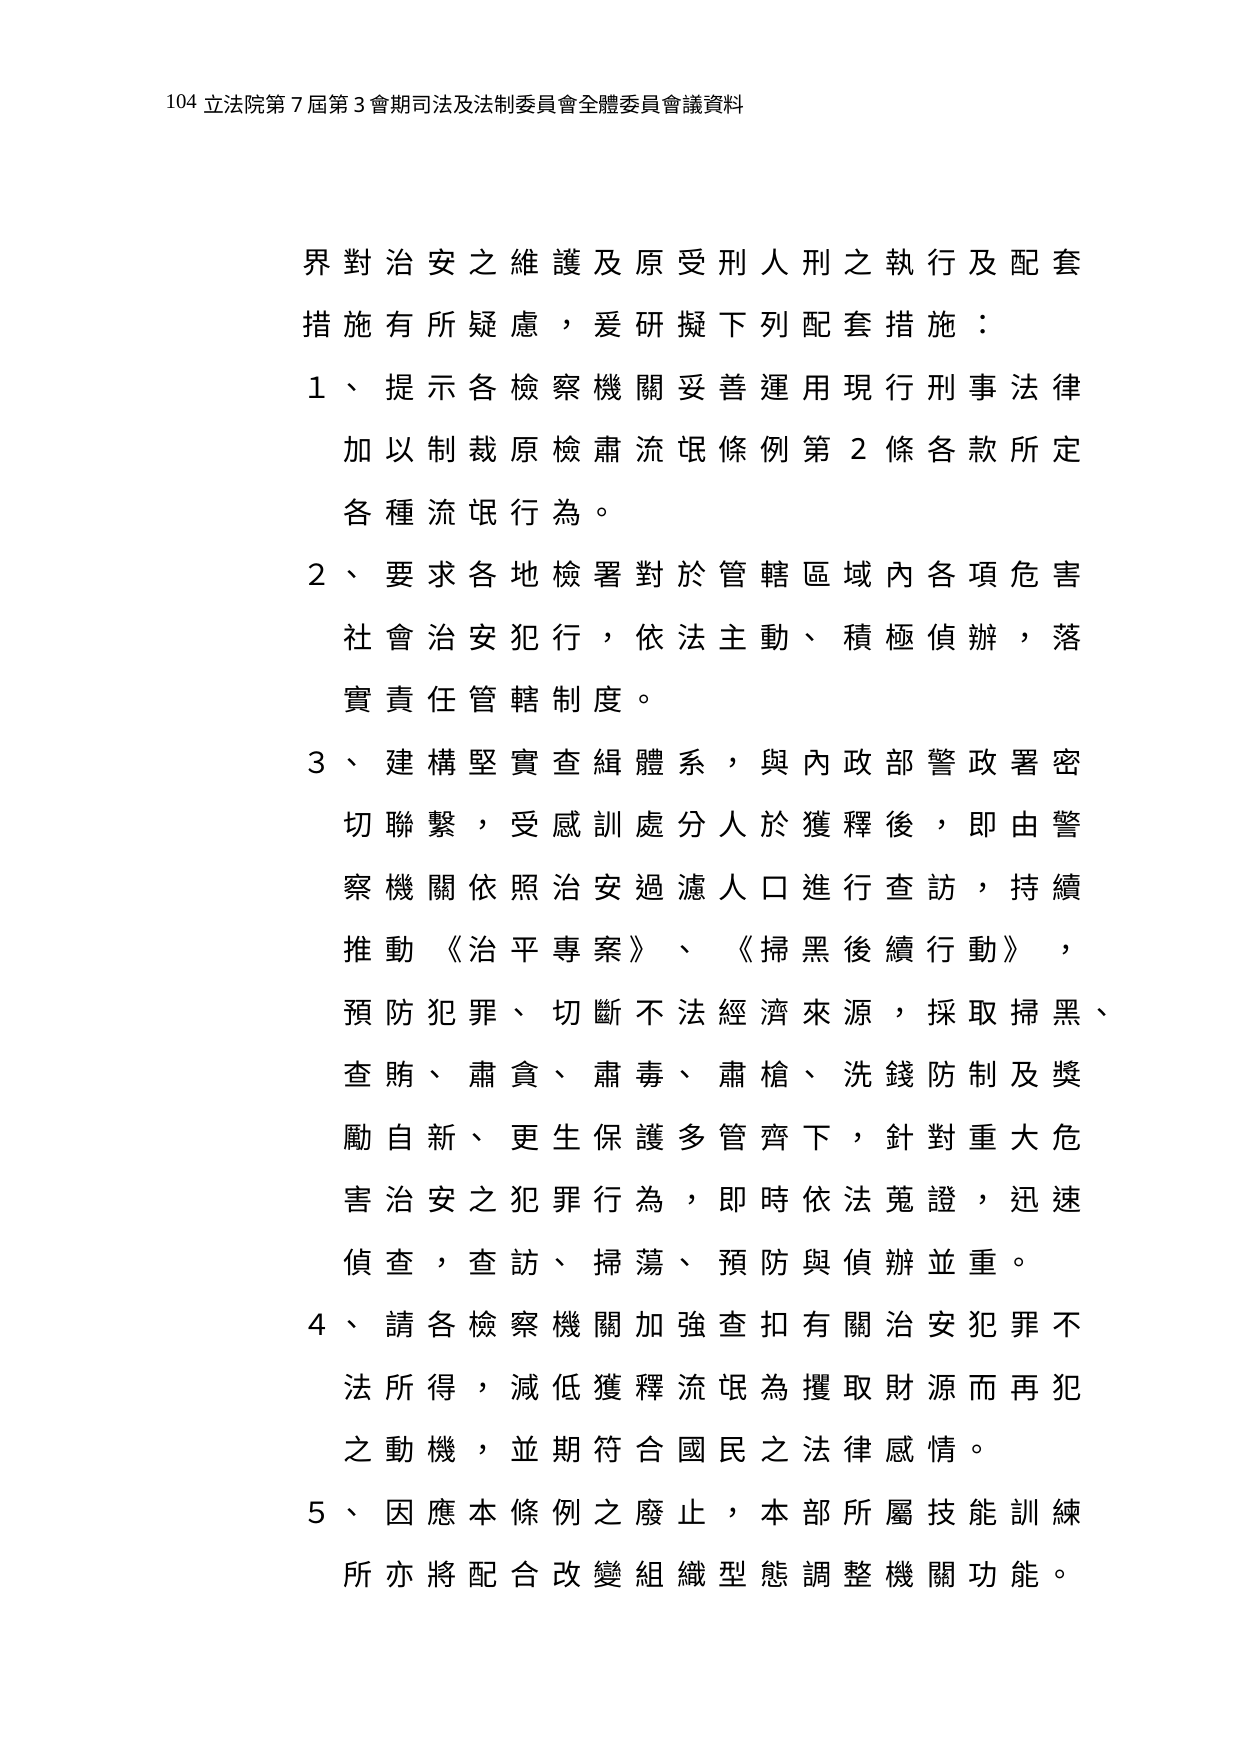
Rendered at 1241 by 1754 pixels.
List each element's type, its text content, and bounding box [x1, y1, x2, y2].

text ３、建構堅實查緝體系，與內政部警政署密切聯繫，受感訓處分人於獲釋後，即由警察機關依照治安過濾人口進行查訪，持續推動《治平專案》、《掃黑後續行動》，預防犯罪、切斷不法經濟來源，採取掃黑、查賄、肅貪、肅毒、肅槍、洗錢防制及獎勵自新、更生保護多管齊下，針對重大危害治安之犯罪行為，即時依法蒐證，迅速偵查，查訪、掃蕩、預防與偵辦並重。 [258, 719, 1087, 1281]
text 界對治安之維護及原受刑人刑之執行及配套措施有所疑慮，爰研擬下列配套措施： [287, 219, 1087, 344]
text １、提示各檢察機關妥善運用現行刑事法律加以制裁原檢肅流氓條例第2條各款所定各種流氓行為。 [258, 344, 1087, 531]
text ４、請各檢察機關加強查扣有關治安犯罪不法所得，減低獲釋流氓為攫取財源而再犯之動機，並期符合國民之法律感情。 [258, 1281, 1087, 1469]
text ５、因應本條例之廢止，本部所屬技能訓練所亦將配合改變組織型態調整機關功能。 [258, 1469, 1087, 1594]
text ２、要求各地檢署對於管轄區域內各項危害社會治安犯行，依法主動、積極偵辦，落實責任管轄制度。 [258, 531, 1087, 719]
